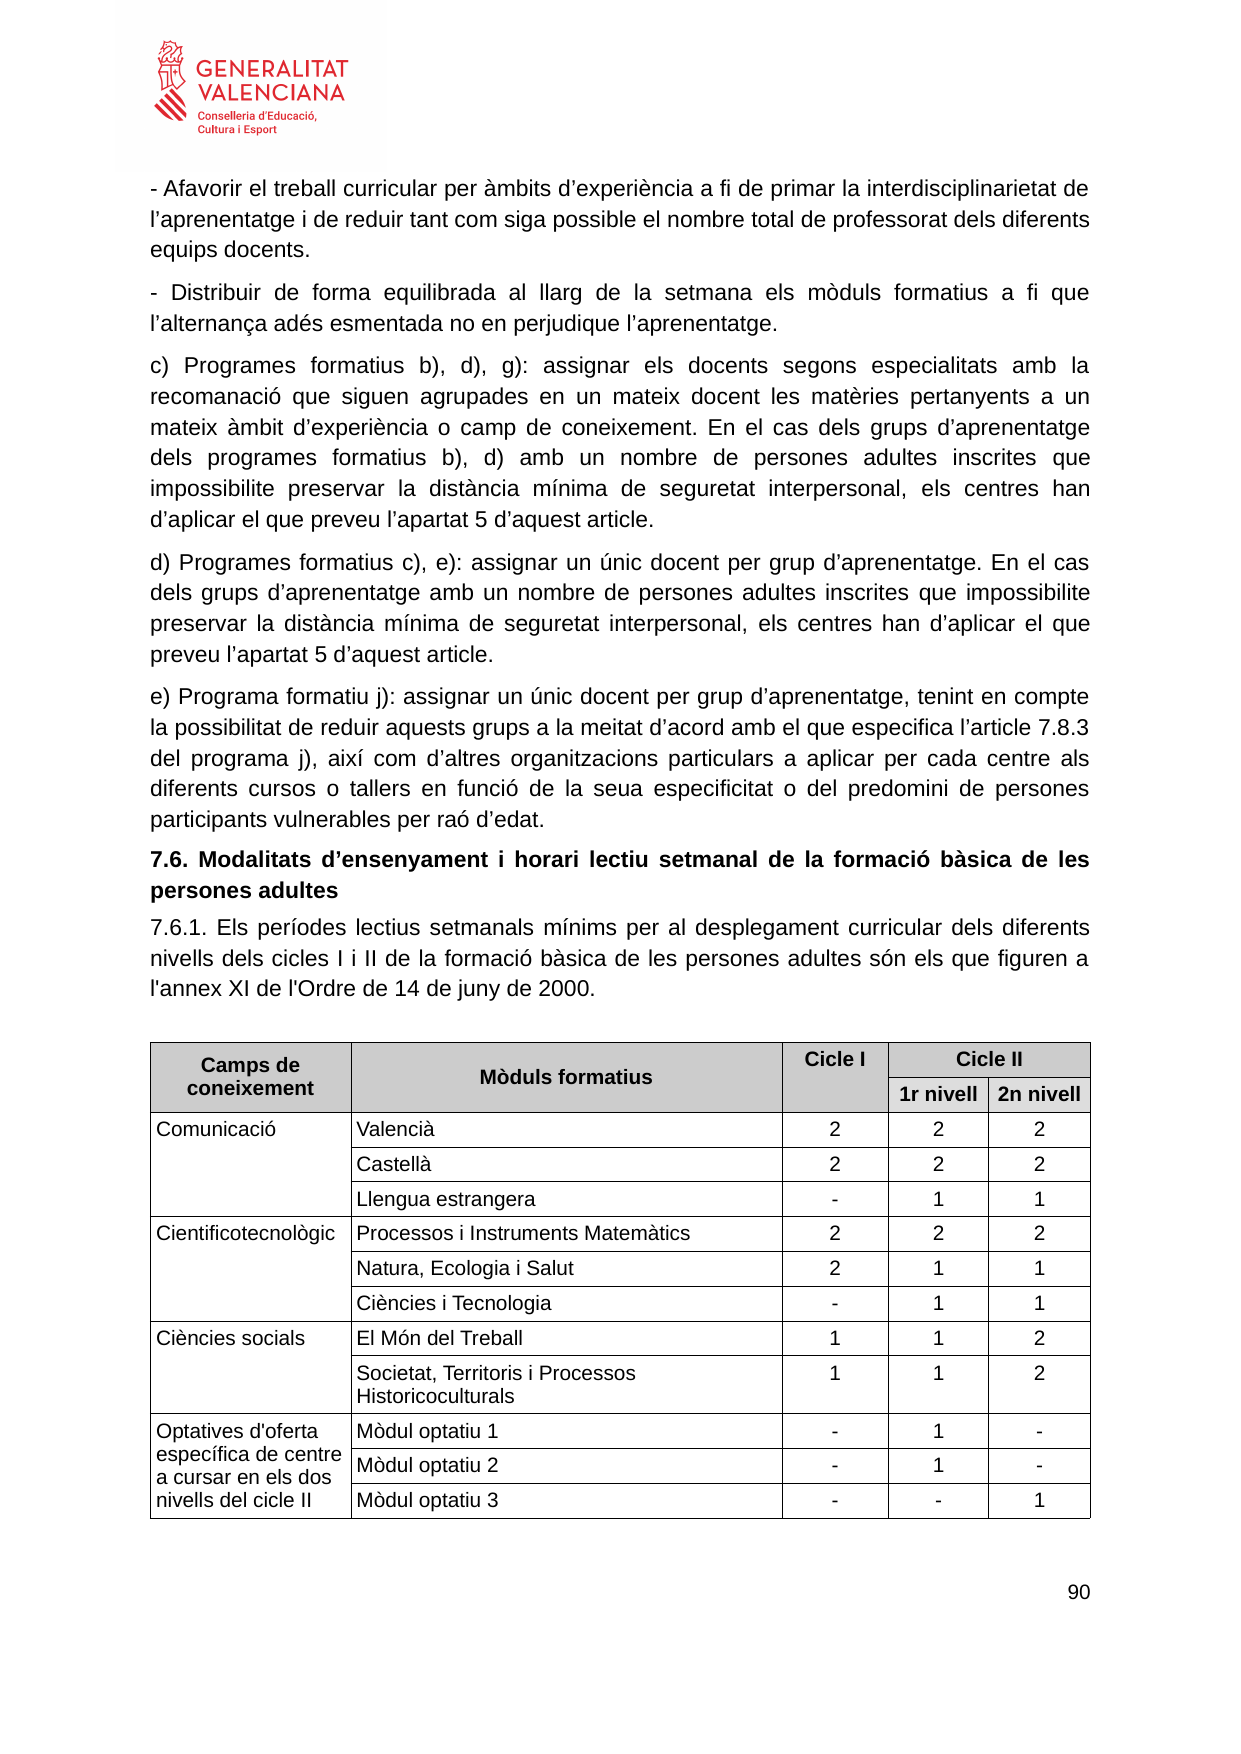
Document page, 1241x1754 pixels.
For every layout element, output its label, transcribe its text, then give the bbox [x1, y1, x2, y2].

table_cell Natura, Ecologia i Salut [352, 1252, 782, 1286]
table_cell 1 [989, 1252, 1090, 1286]
table_cell 1 [889, 1414, 988, 1448]
text e) Programa formatiu j): assignar un únic docent per grup d’aprenentatge, tenint en compte la possibilitat de reduir aquests grups a la meitat d’acord amb el que especifica l’article 7.8.3 del programa j), així com d’altres organitzacions particulars a aplicar per cada centre als diferents cursos o tallers en funció de la seua especificitat o del predomini de persones participants vulnerables per raó d’edat. [150, 684, 1091, 832]
table_cell 2 [989, 1113, 1090, 1147]
table_cell - [783, 1287, 888, 1321]
table_cell Cientificotecnològic [151, 1217, 351, 1321]
table_cell 1 [889, 1252, 988, 1286]
table_cell - [989, 1449, 1090, 1483]
table_cell 2 [989, 1217, 1090, 1251]
table_cell 2 [783, 1113, 888, 1147]
table_cell 1 [889, 1322, 988, 1355]
table_cell Societat, Territoris i Processos Historicoculturals [352, 1356, 782, 1413]
table_cell Ciències i Tecnologia [352, 1287, 782, 1321]
text - Afavorir el treball curricular per àmbits d’experiència a fi de primar la interdisciplinarietat de l’aprenentatge i de reduir tant com siga possible el nombre total de professorat dels diferents equips docents. [150, 176, 1091, 263]
table_cell - [989, 1414, 1090, 1448]
table_cell 2 [989, 1356, 1090, 1413]
table_cell 1 [783, 1322, 888, 1355]
table_cell 2 [889, 1148, 988, 1181]
picture [114, 0, 388, 172]
table_cell 1 [783, 1356, 888, 1413]
table_cell 2n nivell [989, 1078, 1090, 1112]
table_cell 2 [783, 1148, 888, 1181]
table_cell 2 [783, 1252, 888, 1286]
table_cell 2 [889, 1113, 988, 1147]
table_header Cicle I [783, 1043, 888, 1112]
table_cell Castellà [352, 1148, 782, 1181]
table_cell Optatives d'oferta específica de centre a cursar en els dos nivells del cicle II [151, 1414, 351, 1518]
table_cell 1 [989, 1182, 1090, 1216]
table_cell - [783, 1414, 888, 1448]
table_cell - [783, 1449, 888, 1483]
table_header Camps de coneixement [151, 1043, 351, 1112]
table_header Cicle II [889, 1043, 1090, 1077]
text 7.6. Modalitats d’ensenyament i horari lectiu setmanal de la formació bàsica de les persones adultes [150, 847, 1091, 903]
text 7.6.1. Els períodes lectius setmanals mínims per al desplegament curricular dels diferents nivells dels cicles I i II de la formació bàsica de les persones adultes són els que figuren a l'annex XI de l'Ordre de 14 de juny de 2000. [150, 915, 1091, 1002]
table_cell 1r nivell [889, 1078, 988, 1112]
table_cell 1 [889, 1449, 988, 1483]
table_cell 1 [889, 1356, 988, 1413]
table_cell 2 [989, 1148, 1090, 1181]
table_cell 2 [889, 1217, 988, 1251]
table_cell 1 [889, 1287, 988, 1321]
table_cell Mòdul optatiu 1 [352, 1414, 782, 1448]
text - Distribuir de forma equilibrada al llarg de la setmana els mòduls formatius a fi que l’alternança adés esmentada no en perjudique l’aprenentatge. [150, 279, 1091, 336]
table_cell 2 [783, 1217, 888, 1251]
table_cell Ciències socials [151, 1322, 351, 1413]
table_cell - [889, 1484, 988, 1518]
table_cell Valencià [352, 1113, 782, 1147]
table_cell Comunicació [151, 1113, 351, 1216]
table_cell 2 [989, 1322, 1090, 1355]
table_cell Processos i Instruments Matemàtics [352, 1217, 782, 1251]
table_header Mòduls formatius [352, 1043, 782, 1112]
table_cell 1 [989, 1287, 1090, 1321]
text d) Programes formatius c), e): assignar un únic docent per grup d’aprenentatge. En el cas dels grups d’aprenentatge amb un nombre de persones adultes inscrites que impossibilite preservar la distància mínima de seguretat interpersonal, els centres han d’aplicar el que preveu l’apartat 5 d’aquest article. [150, 549, 1091, 667]
table_cell - [783, 1484, 888, 1518]
table_cell El Món del Treball [352, 1322, 782, 1355]
table_cell Mòdul optatiu 3 [352, 1484, 782, 1518]
table_cell 1 [889, 1182, 988, 1216]
table_cell Llengua estrangera [352, 1182, 782, 1216]
table_cell 1 [989, 1484, 1090, 1518]
table_cell Mòdul optatiu 2 [352, 1449, 782, 1483]
text c) Programes formatius b), d), g): assignar els docents segons especialitats amb la recomanació que siguen agrupades en un mateix docent les matèries pertanyents a un mateix àmbit d’experiència o camp de coneixement. En el cas dels grups d’aprenentatge dels programes formatius b), d) amb un nombre de persones adultes inscrites que impossibilite preservar la distància mínima de seguretat interpersonal, els centres han d’aplicar el que preveu l’apartat 5 d’aquest article. [150, 353, 1091, 532]
table_cell - [783, 1182, 888, 1216]
